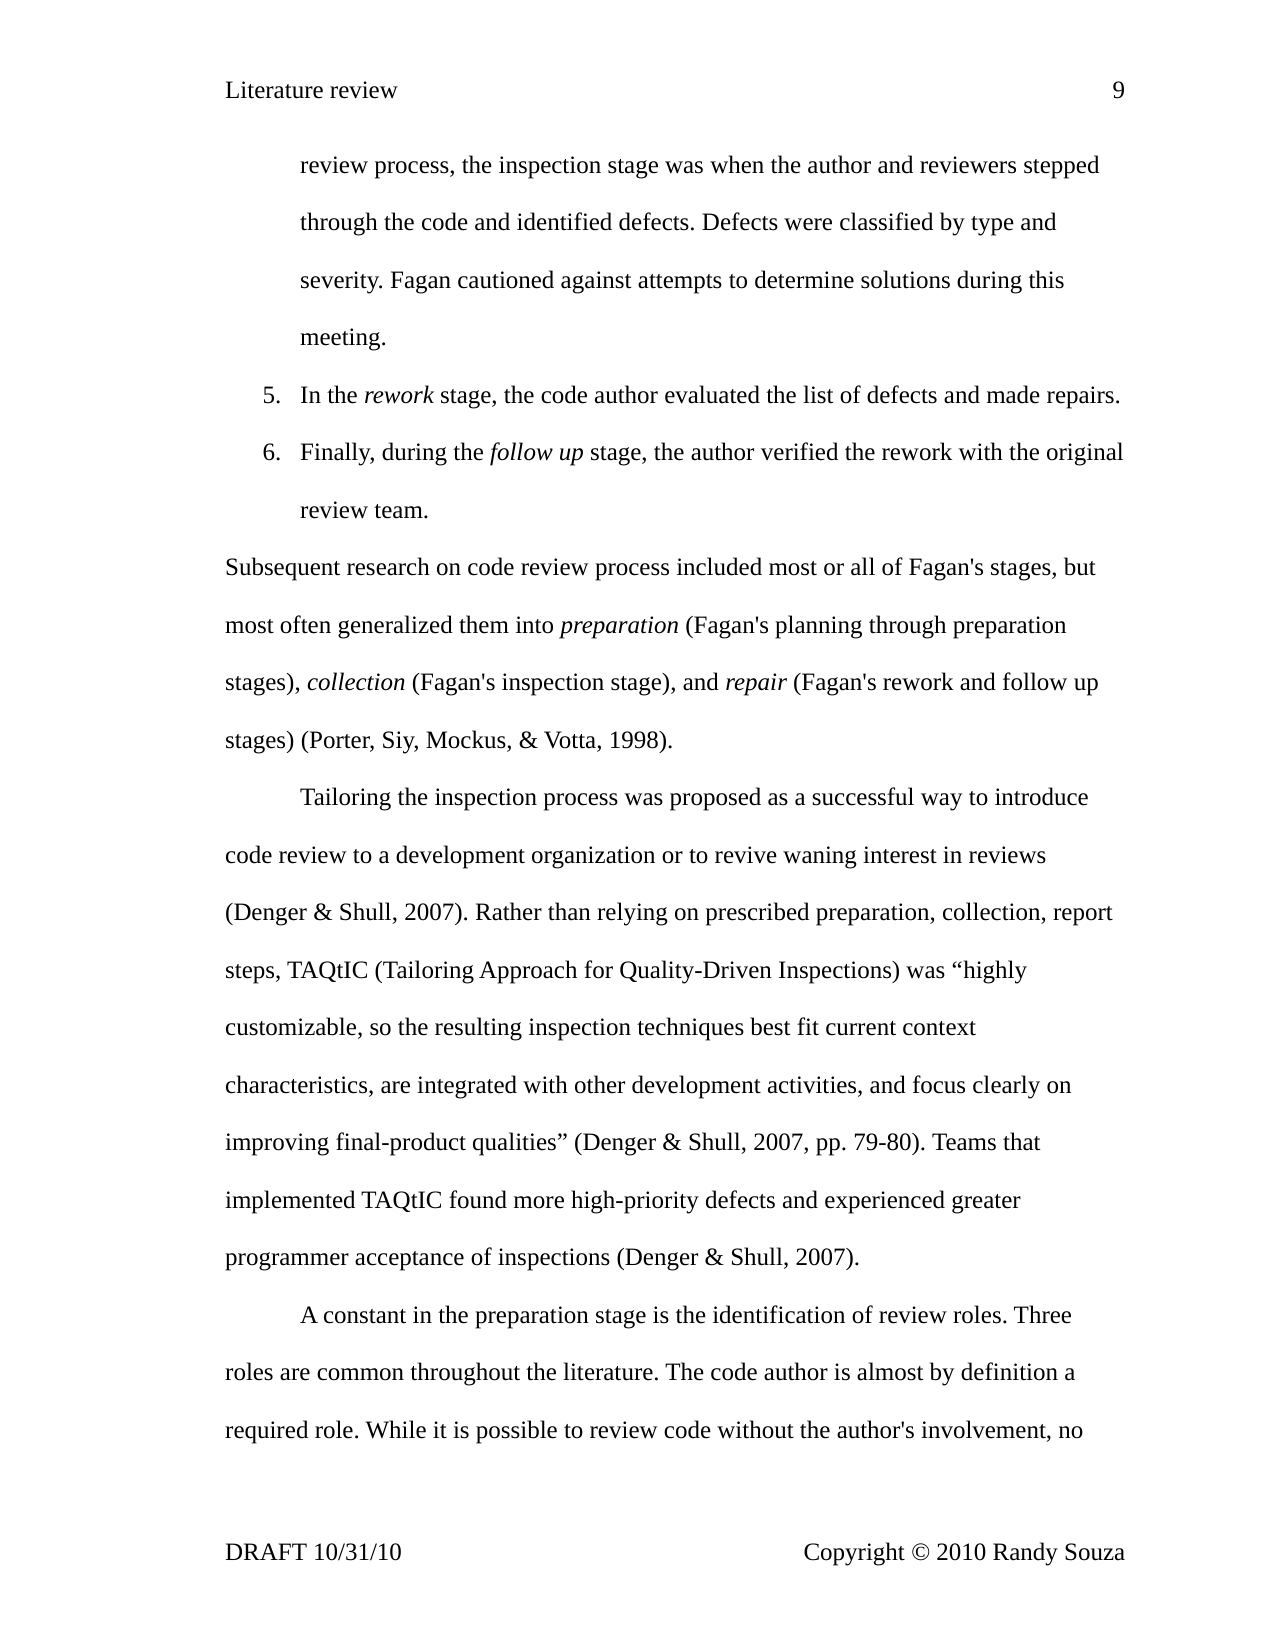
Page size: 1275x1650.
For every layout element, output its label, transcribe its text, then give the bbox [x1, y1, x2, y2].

list review process, the inspection stage was when the author and reviewers stepped through the code and identified defects. Defects were classified by type and severity. Fagan cautioned against attempts to determine solutions during this meeting. [262, 150, 1125, 351]
text A constant in the preparation stage is the identification of review roles. Three roles are common throughout the literature. The code author is almost by definition a required role. While it is possible to review code without the author's involvement, no [225, 1300, 1125, 1444]
list Finally, during the follow up stage, the author verified the rework with the original review team. [262, 437, 1125, 524]
text Tailoring the inspection process was proposed as a successful way to introduce code review to a development organization or to revive waning interest in reviews (Denger & Shull, 2007). Rather than relying on prescribed preparation, collection, report steps, TAQtIC (Tailoring Approach for Quality-Driven Inspections) was “highly customizable, so the resulting inspection techniques best fit current context characteristics, are integrated with other development activities, and focus clearly on improving final-product qualities” (Denger & Shull, 2007, pp. 79-80). Teams that implemented TAQtIC found more high-priority defects and experienced greater programmer acceptance of inspections (Denger & Shull, 2007). [225, 782, 1125, 1271]
text Subsequent research on code review process included most or all of Fagan's stages, but most often generalized them into preparation (Fagan's planning through preparation stages), collection (Fagan's inspection stage), and repair (Fagan's rework and follow up stages) (Porter, Siy, Mockus, & Votta, 1998). [225, 552, 1125, 754]
list In the rework stage, the code author evaluated the list of defects and made repairs. [262, 380, 1125, 409]
